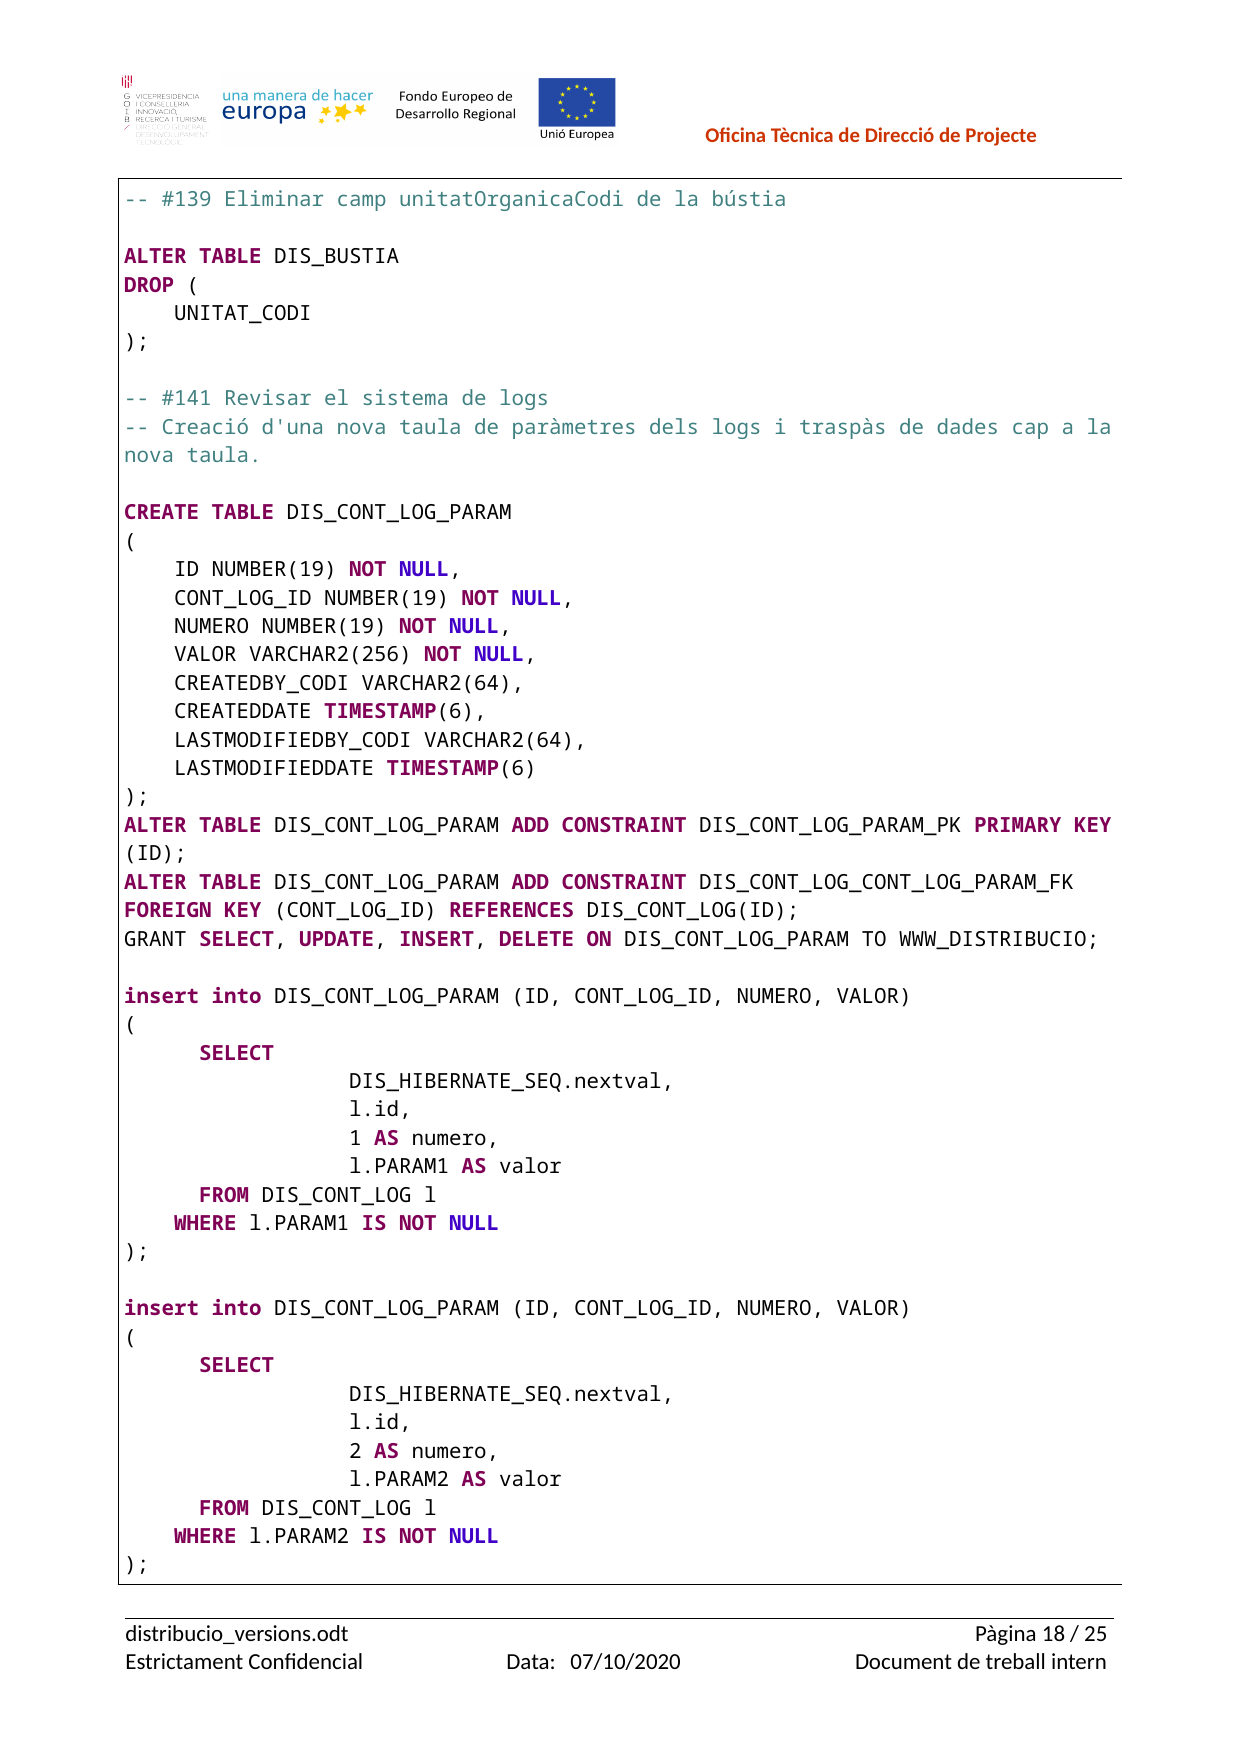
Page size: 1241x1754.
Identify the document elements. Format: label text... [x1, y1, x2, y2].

picture [219, 73, 621, 147]
picture [118, 73, 213, 147]
table_header -- #139 Eliminar camp unitatOrganicaCodi de la bústia ALTER TABLE DIS_BUSTIA DROP ( UNITAT_CODI ); -- #141 Revisar el sistema de logs -- Creació d'una nova taula de paràmetres dels logs i traspàs de dades cap a la nova taula. CREATE TABLE DIS_CONT_LOG_PARAM ( ID NUMBER(19) NOT NULL, CONT_LOG_ID NUMBER(19) NOT NULL, NUMERO NUMBER(19) NOT NULL, VALOR VARCHAR2(256) NOT NULL, CREATEDBY_CODI VARCHAR2(64), CREATEDDATE TIMESTAMP(6), LASTMODIFIEDBY_CODI VARCHAR2(64), LASTMODIFIEDDATE TIMESTAMP(6) ); ALTER TABLE DIS_CONT_LOG_PARAM ADD CONSTRAINT DIS_CONT_LOG_PARAM_PK PRIMARY KEY (ID); ALTER TABLE DIS_CONT_LOG_PARAM ADD CONSTRAINT DIS_CONT_LOG_CONT_LOG_PARAM_FK FOREIGN KEY (CONT_LOG_ID) REFERENCES DIS_CONT_LOG(ID); GRANT SELECT, UPDATE, INSERT, DELETE ON DIS_CONT_LOG_PARAM TO WWW_DISTRIBUCIO; insert into DIS_CONT_LOG_PARAM (ID, CONT_LOG_ID, NUMERO, VALOR) ( SELECT DIS_HIBERNATE_SEQ.nextval, l.id, 1 AS numero, l.PARAM1 AS valor FROM DIS_CONT_LOG l WHERE l.PARAM1 IS NOT NULL ); insert into DIS_CONT_LOG_PARAM (ID, CONT_LOG_ID, NUMERO, VALOR) ( SELECT DIS_HIBERNATE_SEQ.nextval, l.id, 2 AS numero, l.PARAM2 AS valor FROM DIS_CONT_LOG l WHERE l.PARAM2 IS NOT NULL ); [119, 179, 1122, 1584]
